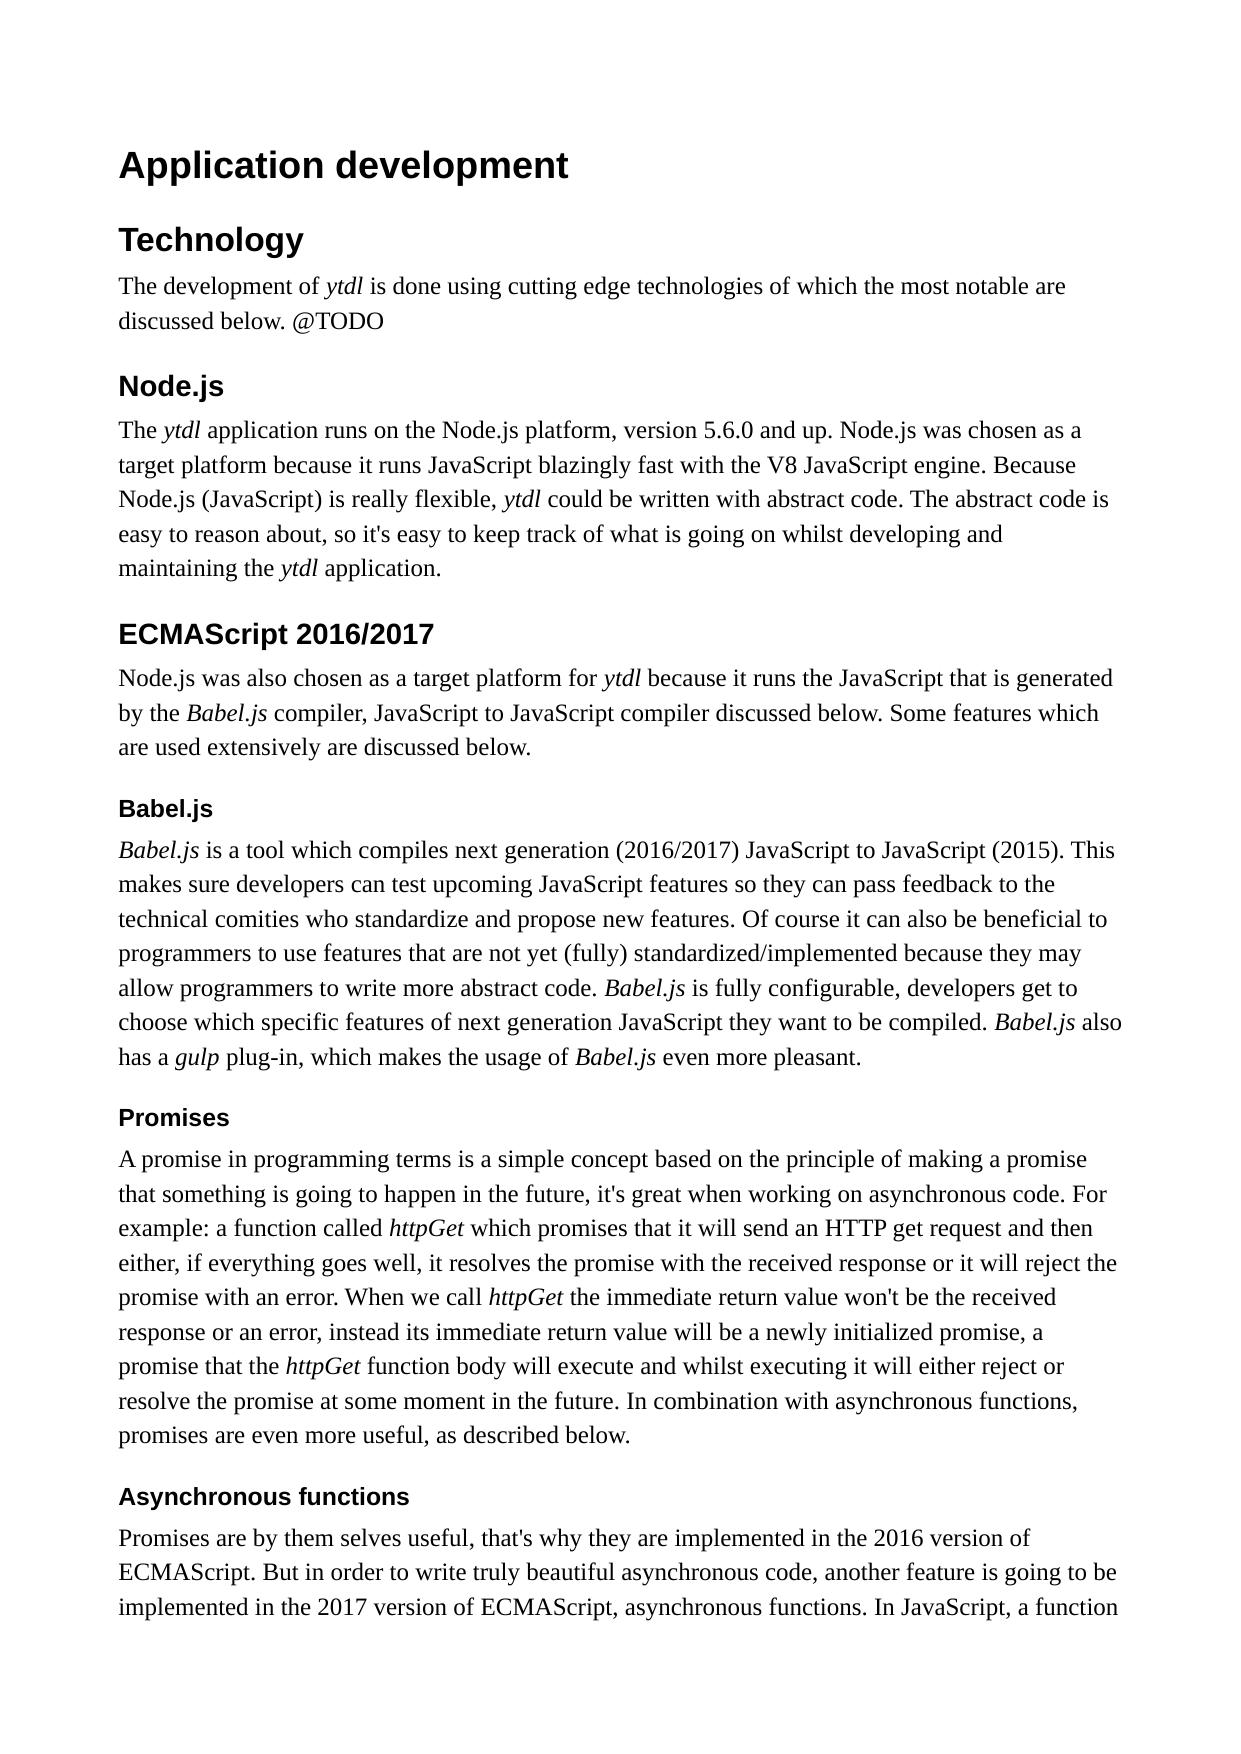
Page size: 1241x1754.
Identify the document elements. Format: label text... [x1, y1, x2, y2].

subtitle Application development [118, 143, 1122, 187]
subtitle Node.js [118, 369, 1122, 403]
text Node.js was also chosen as a target platform for ytdl because it runs the JavaScript that is generated by the Babel.js compiler, JavaScript to JavaScript compiler discussed below. Some features which are used extensively are discussed below. [118, 663, 1122, 761]
text Promises are by them selves useful, that's why they are implemented in the 2016 version of ECMAScript. But in order to write truly beautiful asynchronous code, another feature is going to be implemented in the 2017 version of ECMAScript, asynchronous functions. In JavaScript, a function [118, 1523, 1122, 1621]
subtitle Promises [118, 1103, 1122, 1132]
subtitle ECMAScript 2016/2017 [118, 617, 1122, 651]
text Babel.js is a tool which compiles next generation (2016/2017) JavaScript to JavaScript (2015). This makes sure developers can test upcoming JavaScript features so they can pass feedback to the technical comities who standardize and propose new features. Of course it can also be beneficial to programmers to use features that are not yet (fully) standardized/implemented because they may allow programmers to write more abstract code. Babel.js is fully configurable, developers get to choose which specific features of next generation JavaScript they want to be compiled. Babel.js also has a gulp plug-in, which makes the usage of Babel.js even more pleasant. [118, 835, 1122, 1071]
text The ytdl application runs on the Node.js platform, version 5.6.0 and up. Node.js was chosen as a target platform because it runs JavaScript blazingly fast with the V8 JavaScript engine. Because Node.js (JavaScript) is really flexible, ytdl could be written with abstract code. The abstract code is easy to reason about, so it's easy to keep track of what is going on whilst developing and maintaining the ytdl application. [118, 416, 1122, 582]
text A promise in programming terms is a simple concept based on the principle of making a promise that something is going to happen in the future, it's great when working on asynchronous code. For example: a function called httpGet which promises that it will send an HTTP get request and then either, if everything goes well, it resolves the promise with the received response or it will reject the promise with an error. When we call httpGet the immediate return value won't be the received response or an error, instead its immediate return value will be a newly initialized promise, a promise that the httpGet function body will execute and whilst executing it will either reject or resolve the promise at some moment in the future. In combination with asynchronous functions, promises are even more useful, as described below. [118, 1144, 1122, 1449]
subtitle Asynchronous functions [118, 1482, 1122, 1510]
subtitle Technology [118, 220, 1122, 259]
subtitle Babel.js [118, 794, 1122, 822]
text The development of ytdl is done using cutting edge technologies of which the most notable are discussed below. @TODO [118, 271, 1122, 334]
